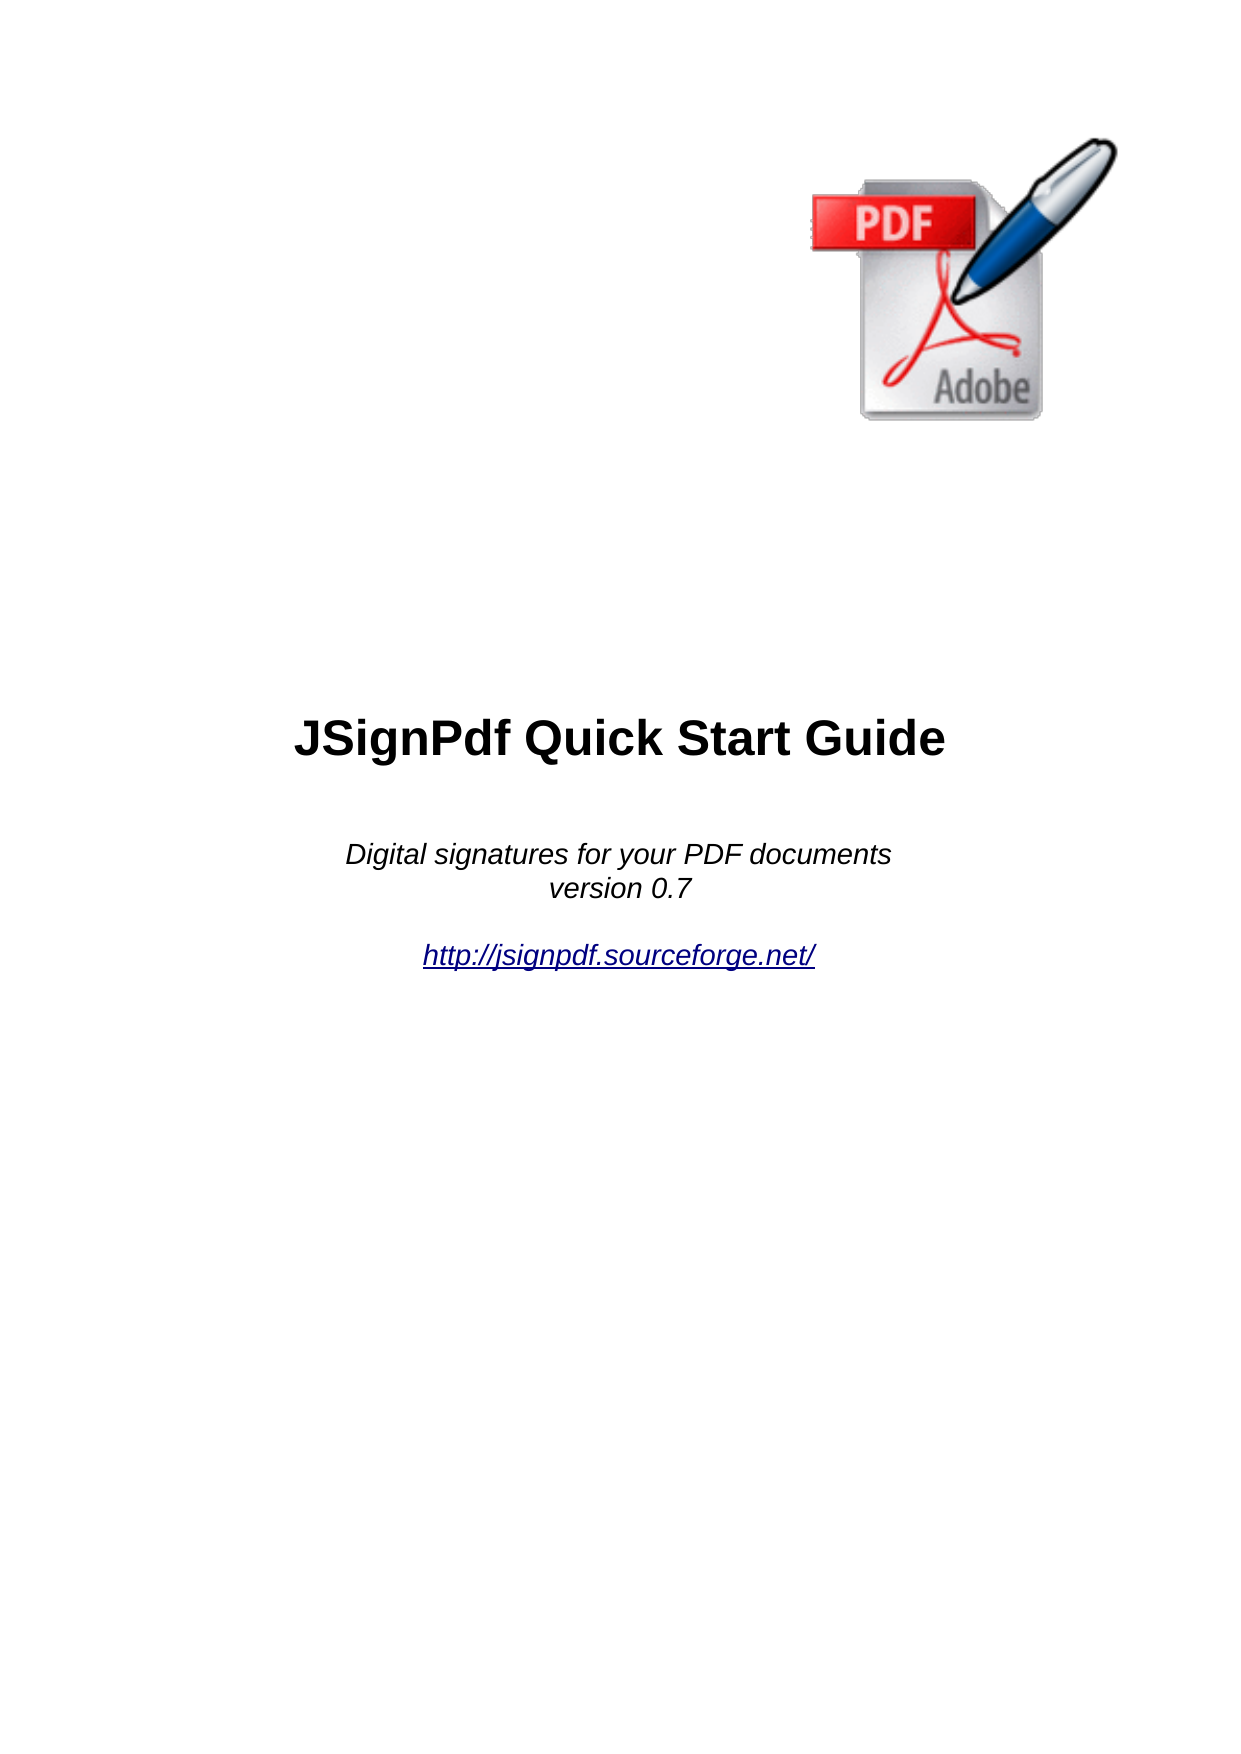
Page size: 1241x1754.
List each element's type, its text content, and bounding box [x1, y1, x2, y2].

picture [809, 118, 1122, 431]
subtitle Digital signatures for your PDF documents version 0.7 http://jsignpdf.sourceforge.net/ [118, 837, 1122, 971]
title JSignPdf Quick Start Guide [118, 708, 1122, 766]
